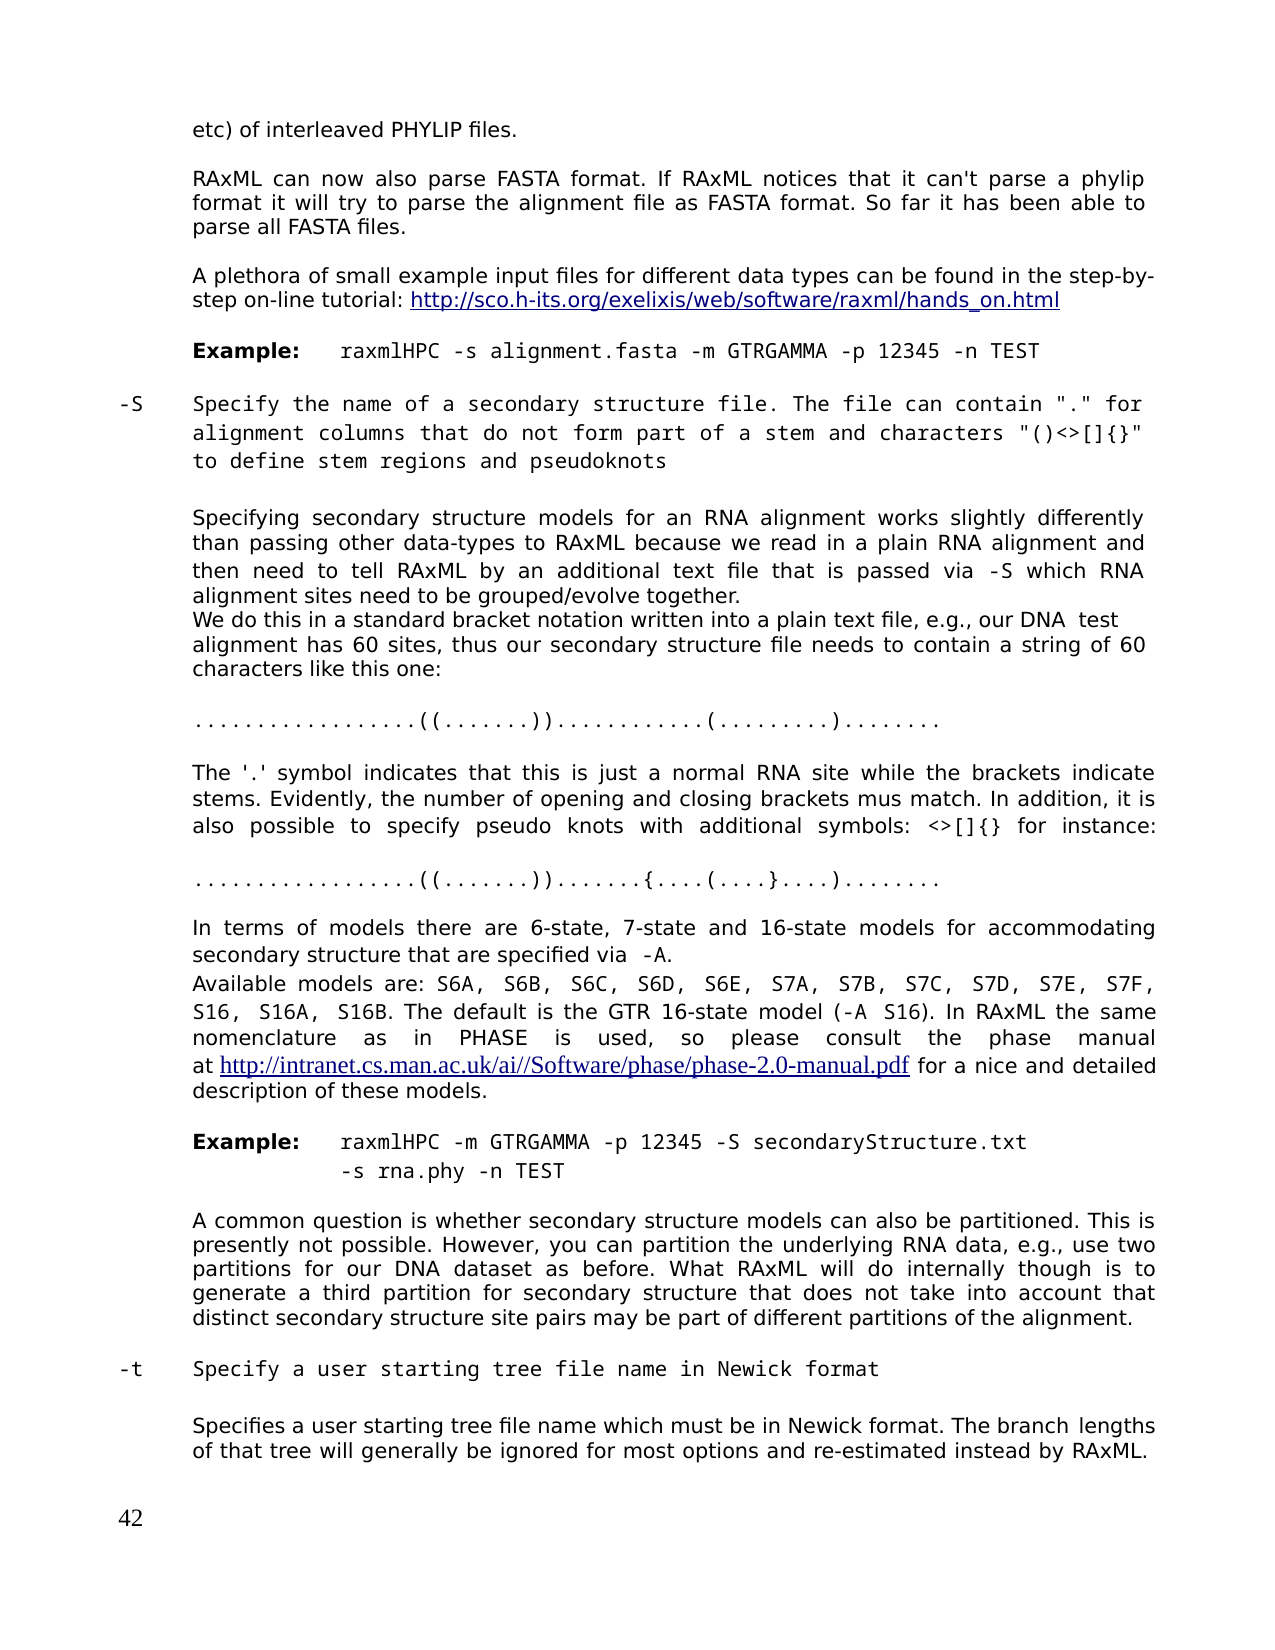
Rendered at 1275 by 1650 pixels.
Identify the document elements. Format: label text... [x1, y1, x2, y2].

text -s rna.phy -n TEST [118, 1156, 1157, 1184]
text A common question is whether secondary structure models can also be partitioned. This is presently not possible. However, you can partition the underlying RNA data, e.g., use two partitions for our DNA dataset as before. What RAxML will do internally though is to generate a third partition for secondary structure that does not take into account that distinct secondary structure site pairs may be part of different partitions of the alignment. [192, 1184, 1157, 1330]
text alignment columns that do not form part of a stem and characters "()<>[]{}" to define stem regions and pseudoknots [118, 418, 1157, 474]
text -t Specify a user starting tree file name in Newick format [118, 1354, 1157, 1383]
text -S Specify the name of a secondary structure file. The file can contain "." for [118, 389, 1157, 418]
text A plethora of small example input files for different data types can be found in the step-by- step on-line tutorial: http://sco.h-its.org/exelixis/web/software/raxml/hands_on.html [118, 264, 1157, 312]
text Available models are: S6A, S6B, S6C, S6D, S6E, S7A, S7B, S7C, S7D, S7E, S7F, S16, S16A, S16B. The default is the GTR 16-state model (-A S16). In RAxML the same nomenclature as in PHASE is used, so please consult the phase manual at http://intranet.cs.man.ac.uk/ai//Software/phase/phase-2.0-manual.pdf for a nice and detailed description of these models. [192, 969, 1157, 1103]
text RAxML can now also parse FASTA format. If RAxML notices that it can't parse a phylip format it will try to parse the alignment file as FASTA format. So far it has been able to parse all FASTA files. [118, 167, 1157, 239]
text etc) of interleaved PHYLIP files. [118, 118, 1157, 142]
text Example: raxmlHPC -s alignment.fasta -m GTRGAMMA -p 12345 -n TEST [118, 337, 1157, 365]
text Specifies a user starting tree file name which must be in Newick format. The branch lengths of that tree will generally be ignored for most options and re-estimated instead by RAxML. [118, 1411, 1157, 1464]
text Example: raxmlHPC -m GTRGAMMA -p 12345 -S secondaryStructure.txt [192, 1127, 1157, 1156]
text Specifying secondary structure models for an RNA alignment works slightly differently than passing other data-types to RAxML because we read in a plain RNA alignment and then need to tell RAxML by an additional text file that is passed via -S which RNA alignment sites need to be grouped/evolve together. [118, 503, 1157, 608]
text ..................((.......))............(.........)........ The '.' symbol indicates that this is just a normal RNA site while the brackets indicate stems. Evidently, the number of opening and closing brackets mus match. In addition, it is also possible to specify pseudo knots with additional symbols: <>[]{} for instance: ..................((.......)).......{....(....}....)........ In terms of models there are 6-state, 7-state and 16-state models for accommodating secondary structure that are specified via -A. [192, 681, 1157, 969]
text We do this in a standard bracket notation written into a plain text file, e.g., our DNA test alignment has 60 sites, thus our secondary structure file needs to contain a string of 60 characters like this one: [118, 608, 1157, 681]
